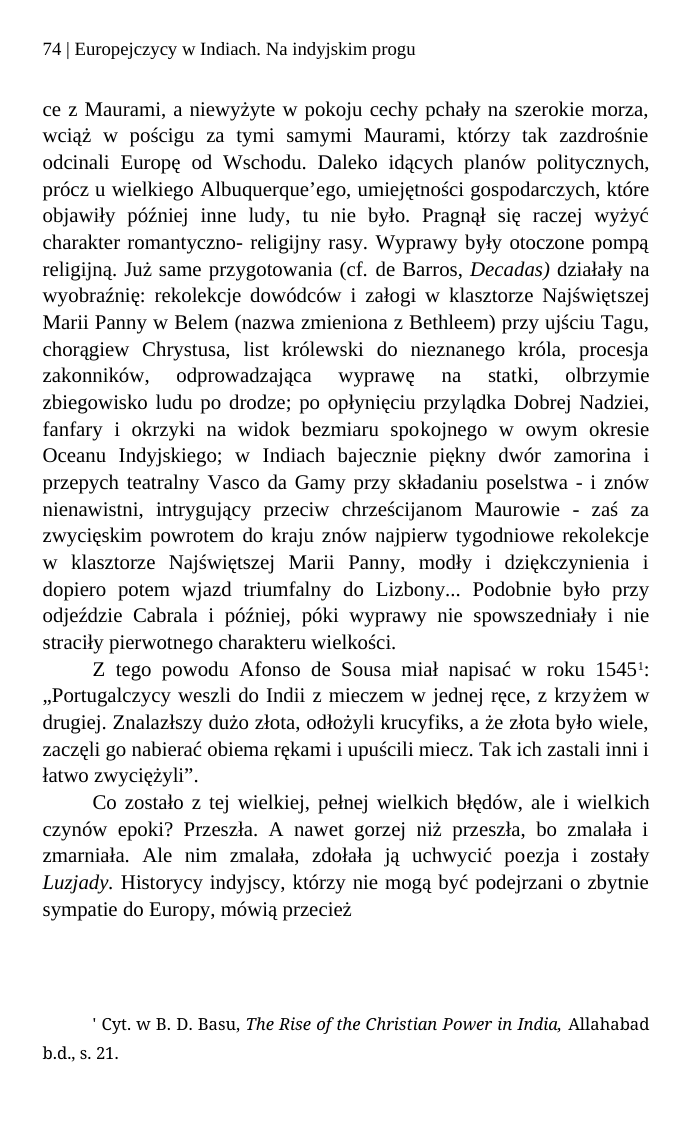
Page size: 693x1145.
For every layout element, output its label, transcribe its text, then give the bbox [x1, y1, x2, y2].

text Co zostało z tej wielkiej, pełnej wielkich błędów, ale i wiel­kich czynów epoki? Przeszła. A nawet gorzej niż przeszła, bo zmalała i zmarniała. Ale nim zmalała, zdołała ją uchwycić po­ezja i zostały Luzjady. Historycy indyjscy, którzy nie mogą być podejrzani o zbytnie sympatie do Europy, mówią przecież [42, 790, 649, 921]
text ' Cyt. w B. D. Basu, The Rise of the Christian Power in India, Alla­habad b.d., s. 21. [42, 1012, 649, 1064]
text Z tego powodu Afonso de Sousa miał napisać w roku 15451: „Portugalczycy weszli do Indii z mieczem w jednej ręce, z krzy­żem w drugiej. Znalazłszy dużo złota, odłożyli krucyfiks, a że złota było wiele, zaczęli go nabierać obiema rękami i upuścili miecz. Tak ich zastali inni i łatwo zwyciężyli”. [42, 657, 649, 787]
text 74 | Europejczycy w Indiach. Na indyjskim progu [42, 38, 649, 59]
text ce z Maurami, a niewyżyte w pokoju cechy pchały na szerokie morza, wciąż w pościgu za tymi samymi Maurami, którzy tak zazdrośnie odcinali Europę od Wschodu. Daleko idących pla­nów politycznych, prócz u wielkiego Albuquerque’ego, umie­jętności gospodarczych, które objawiły później inne ludy, tu nie było. Pragnął się raczej wyżyć charakter romantyczno- religijny rasy. Wyprawy były otoczone pompą religijną. Już same przygotowania (cf. de Barros, Decadas) działały na wy­obraźnię: rekolekcje dowódców i załogi w klasztorze Najświęt­szej Marii Panny w Belem (nazwa zmieniona z Bethleem) przy ujściu Tagu, chorągiew Chrystusa, list królewski do nieznanego króla, procesja zakonników, odprowadzająca wyprawę na stat­ki, olbrzymie zbiegowisko ludu po drodze; po opłynięciu przy­lądka Dobrej Nadziei, fanfary i okrzyki na widok bezmiaru spo­kojnego w owym okresie Oceanu Indyjskiego; w Indiach ba­jecznie piękny dwór zamorina i przepych teatralny Vasco da Gamy przy składaniu poselstwa - i znów nienawistni, intrygu­jący przeciw chrześcijanom Maurowie - zaś za zwycięskim powrotem do kraju znów najpierw tygodniowe rekolekcje w klasztorze Najświętszej Marii Panny, modły i dziękczynienia i dopiero potem wjazd triumfalny do Lizbony... Podobnie było przy odjeździe Cabrala i później, póki wyprawy nie spowsze­dniały i nie straciły pierwotnego charakteru wielkości. [42, 97, 649, 654]
